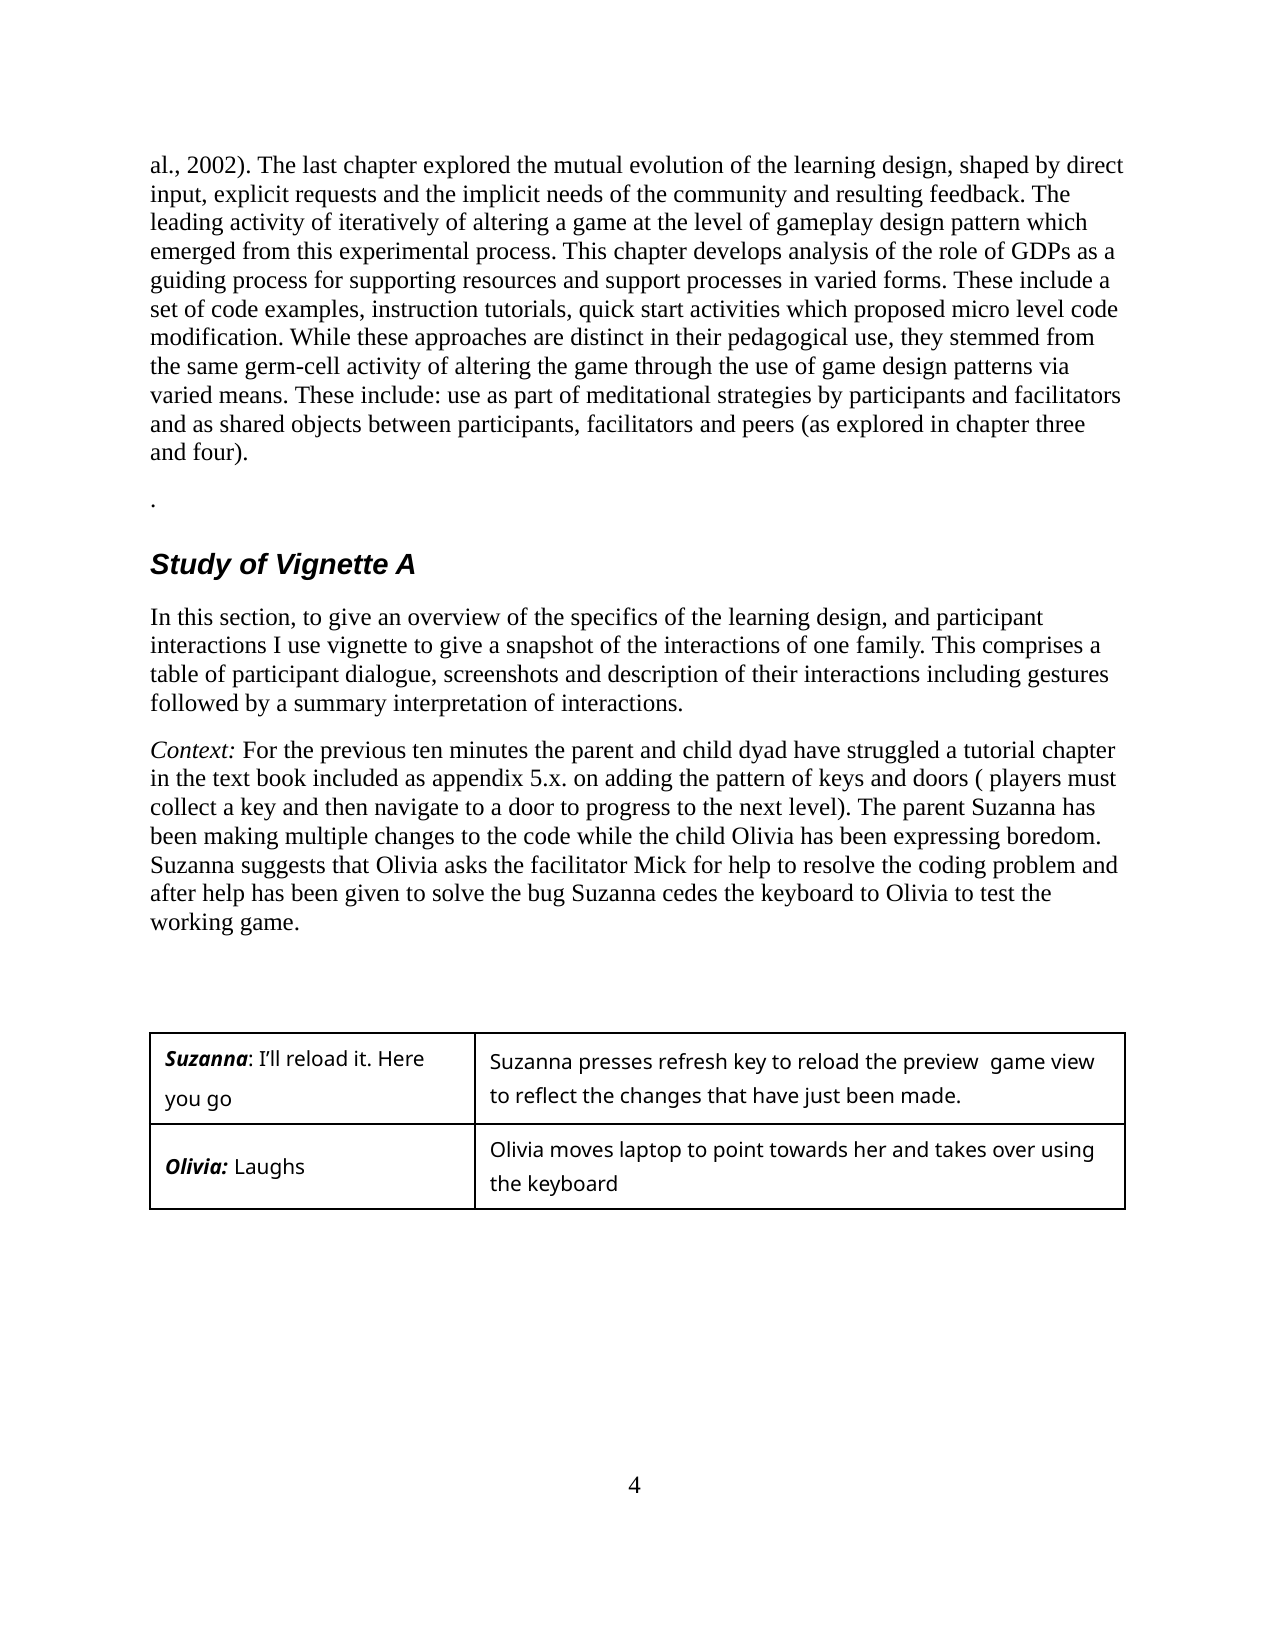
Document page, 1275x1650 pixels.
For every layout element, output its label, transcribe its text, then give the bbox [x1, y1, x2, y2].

subtitle Study of Vignette A [150, 547, 1125, 580]
text Context: For the previous ten minutes the parent and child dyad have struggled a tutorial chapter in the text book included as appendix 5.x. on adding the pattern of keys and doors ( players must collect a key and then navigate to a door to progress to the next level). The parent Suzanna has been making multiple changes to the code while the child Olivia has been expressing boredom. Suzanna suggests that Olivia asks the facilitator Mick for help to resolve the coding problem and after help has been given to solve the bug Suzanna cedes the keyboard to Olivia to test the working game. [150, 735, 1125, 936]
table_header Suzanna: I’ll reload it. Here you go [151, 1034, 474, 1122]
table_cell Olivia: Laughs [151, 1125, 474, 1208]
table_cell Olivia moves laptop to point towards her and takes over using the keyboard [476, 1125, 1124, 1208]
text al., 2002). The last chapter explored the mutual evolution of the learning design, shaped by direct input, explicit requests and the implicit needs of the community and resulting feedback. The leading activity of iteratively of altering a game at the level of gameplay design pattern which emerged from this experimental process. This chapter develops analysis of the role of GDPs as a guiding process for supporting resources and support processes in varied forms. These include a set of code examples, instruction tutorials, quick start activities which proposed micro level code modification. While these approaches are distinct in their pedagogical use, they stemmed from the same germ-cell activity of altering the game through the use of game design patterns via varied means. These include: use as part of meditational strategies by participants and facilitators and as shared objects between participants, facilitators and peers (as explored in chapter three and four). [150, 150, 1125, 466]
text In this section, to give an overview of the specifics of the learning design, and participant interactions I use vignette to give a snapshot of the interactions of one family. This comprises a table of participant dialogue, screenshots and description of their interactions including gestures followed by a summary interpretation of interactions. [150, 602, 1125, 717]
text . [150, 484, 1125, 513]
table_header Suzanna presses refresh key to reload the preview game view to reflect the changes that have just been made. [476, 1034, 1124, 1122]
